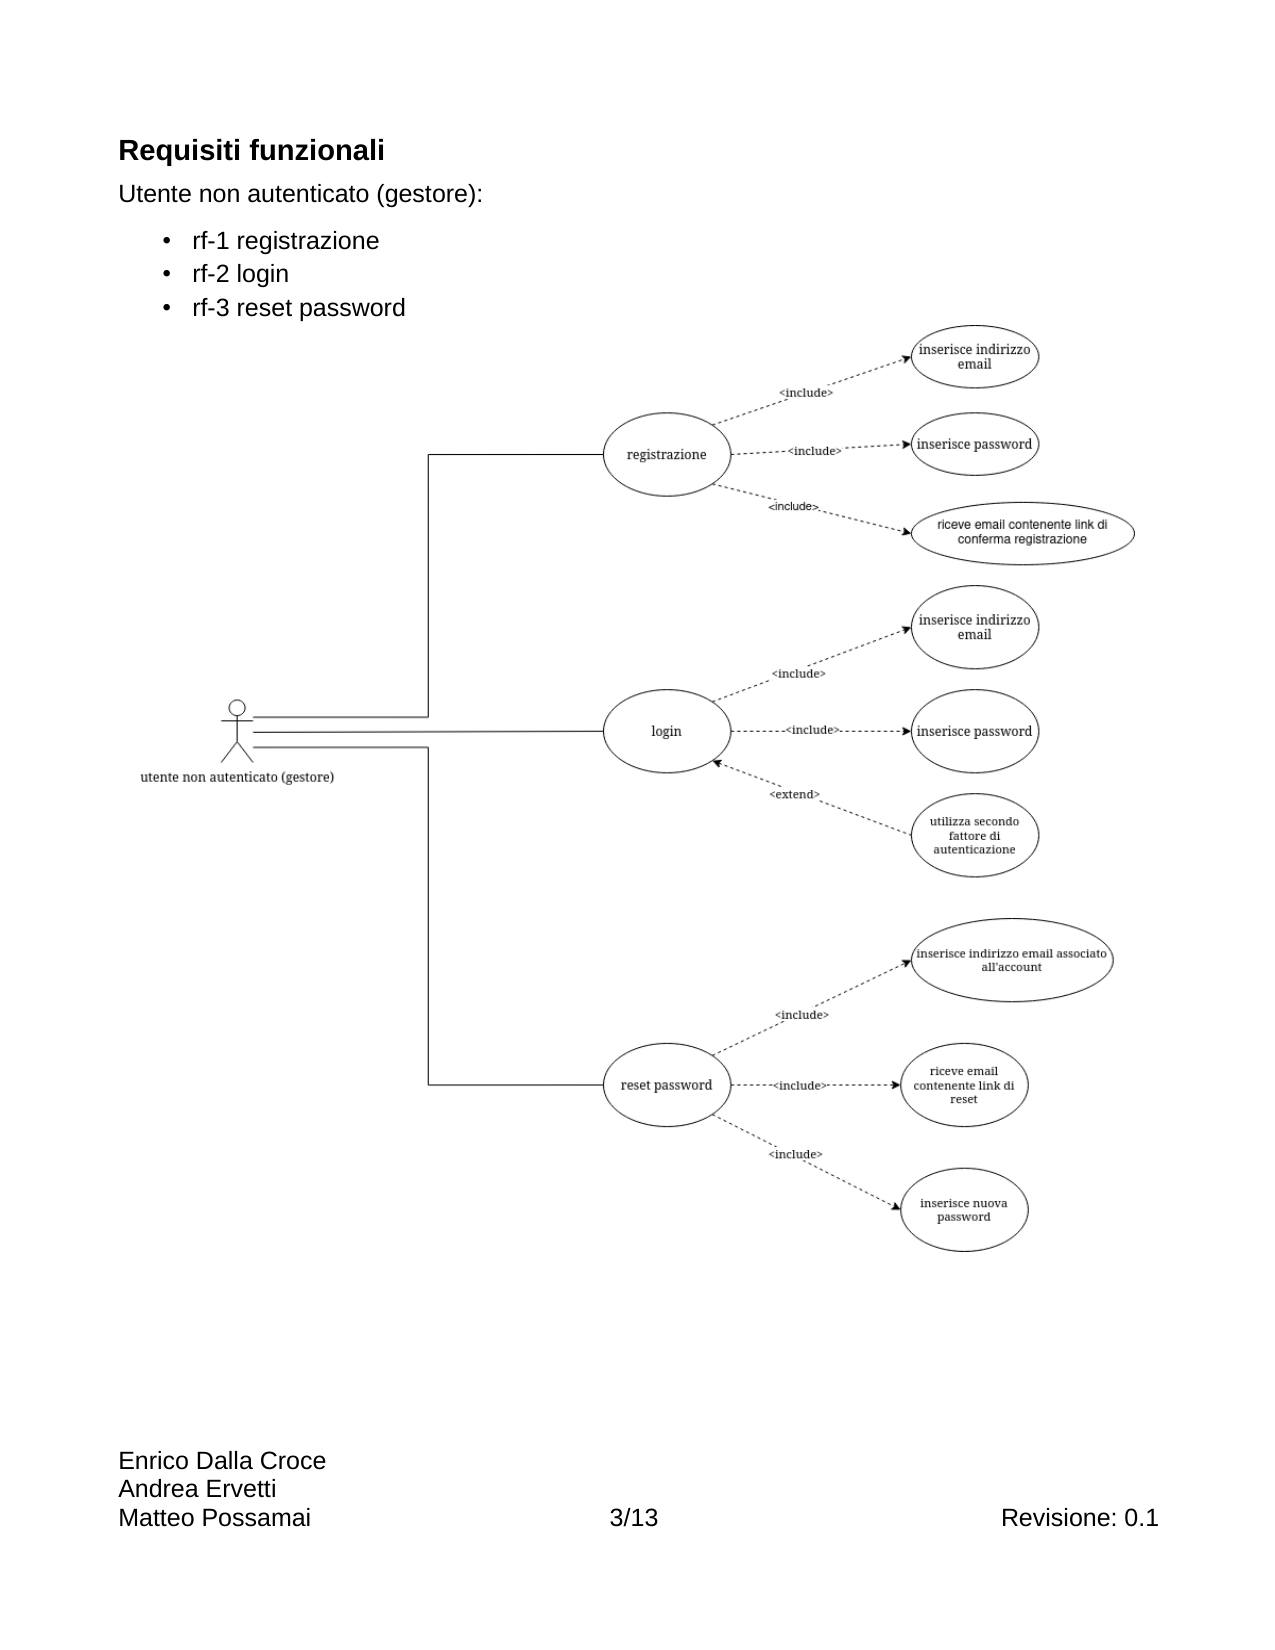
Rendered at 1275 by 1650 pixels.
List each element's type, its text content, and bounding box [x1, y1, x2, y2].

text Utente non autenticato (gestore): [118, 179, 1157, 207]
list rf-2 login [162, 259, 1157, 288]
picture [140, 325, 1135, 1252]
list rf-1 registrazione [162, 226, 1157, 255]
subtitle Requisiti funzionali [118, 133, 1157, 166]
list rf-3 reset password [162, 293, 1157, 321]
